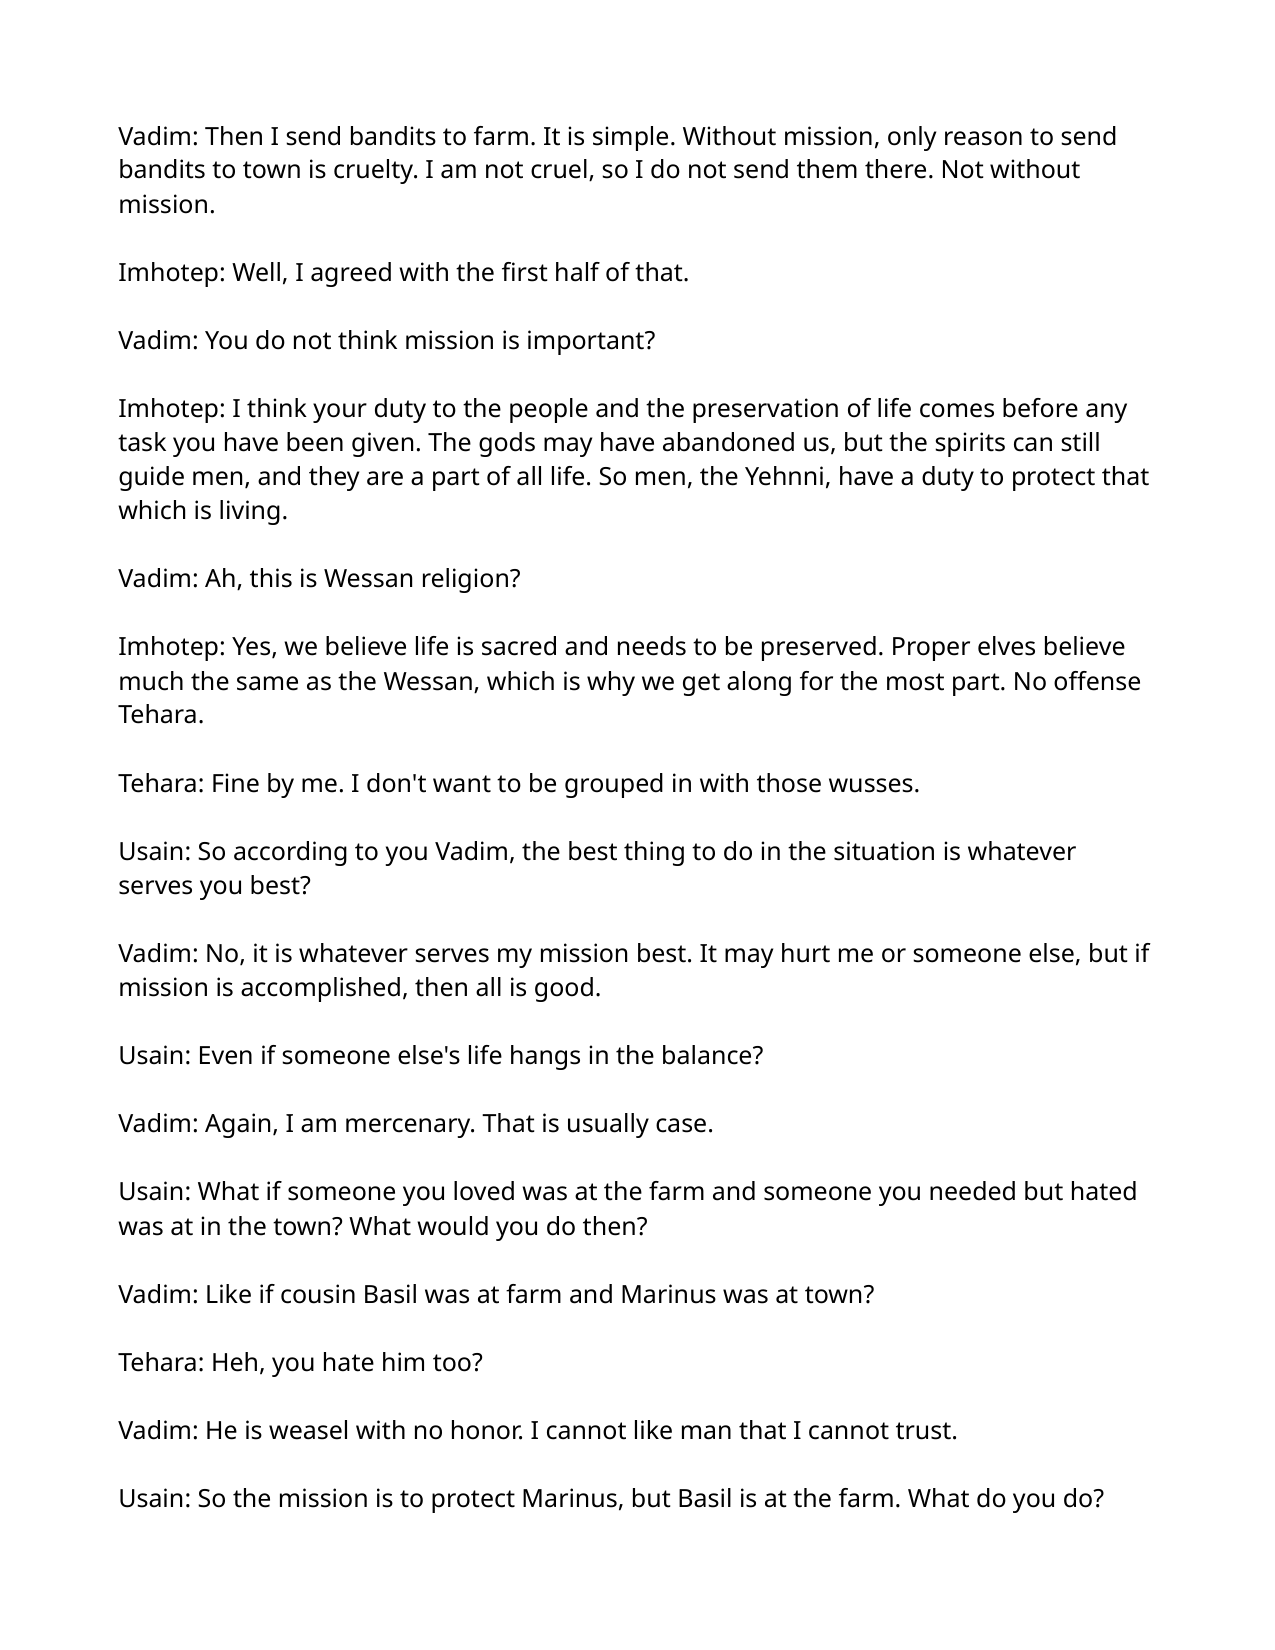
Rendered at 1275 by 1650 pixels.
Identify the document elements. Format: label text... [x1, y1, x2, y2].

text Vadim: Ah, this is Wessan religion? [118, 561, 1157, 595]
text Usain: So according to you Vadim, the best thing to do in the situation is whatever serves you best? [118, 833, 1157, 902]
text Vadim: Again, I am mercenary. That is usually case. [118, 1106, 1157, 1140]
text Vadim: Then I send bandits to farm. It is simple. Without mission, only reason to send bandits to town is cruelty. I am not cruel, so I do not send them there. Not without mission. [118, 118, 1157, 220]
text Vadim: Like if cousin Basil was at farm and Marinus was at town? [118, 1276, 1157, 1310]
text Usain: So the mission is to protect Marinus, but Basil is at the farm. What do you do? [118, 1481, 1157, 1515]
text Usain: Even if someone else's life hangs in the balance? [118, 1038, 1157, 1072]
text Vadim: He is weasel with no honor. I cannot like man that I cannot trust. [118, 1412, 1157, 1447]
text Imhotep: Well, I agreed with the first half of that. [118, 254, 1157, 288]
text Imhotep: I think your duty to the people and the preservation of life comes before any task you have been given. The gods may have abandoned us, but the spirits can still guide men, and they are a part of all life. So men, the Yehnni, have a duty to protect that which is living. [118, 391, 1157, 527]
text Imhotep: Yes, we believe life is sacred and needs to be preserved. Proper elves believe much the same as the Wessan, which is why we get along for the most part. No offense Tehara. [118, 629, 1157, 731]
text Tehara: Fine by me. I don't want to be grouped in with those wusses. [118, 765, 1157, 799]
text Vadim: You do not think mission is important? [118, 322, 1157, 357]
text Vadim: No, it is whatever serves my mission best. It may hurt me or someone else, but if mission is accomplished, then all is good. [118, 936, 1157, 1004]
text Usain: What if someone you loved was at the farm and someone you needed but hated was at in the town? What would you do then? [118, 1174, 1157, 1242]
text Tehara: Heh, you hate him too? [118, 1344, 1157, 1378]
